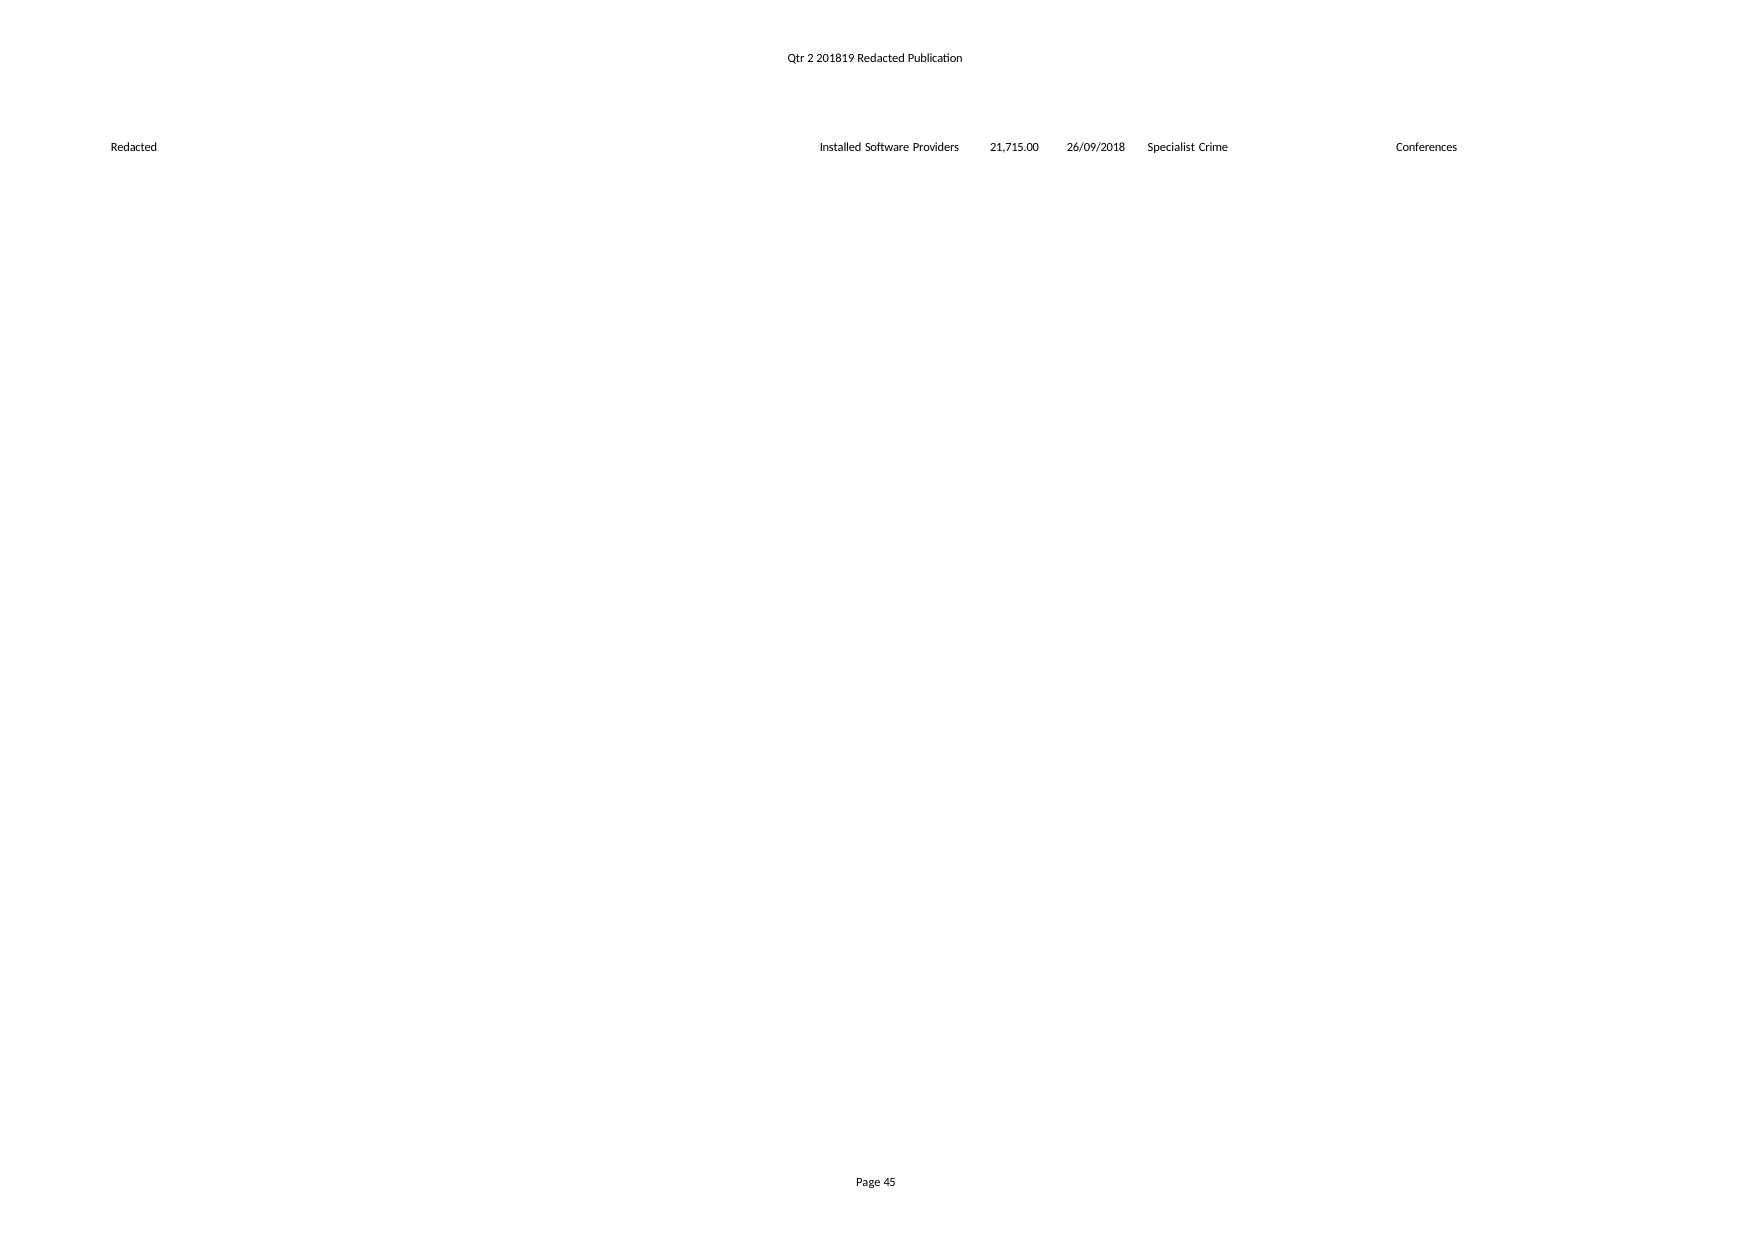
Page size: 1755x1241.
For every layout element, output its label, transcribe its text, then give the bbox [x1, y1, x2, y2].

table_cell 26/09/2018 [1053, 140, 1137, 156]
table_cell Conferences [1358, 140, 1607, 156]
table_cell Installed Software Providers [568, 140, 970, 156]
table_cell Redacted [108, 140, 568, 156]
table_cell 21,715.00 [970, 140, 1052, 156]
table_cell Specialist Crime [1137, 140, 1358, 156]
